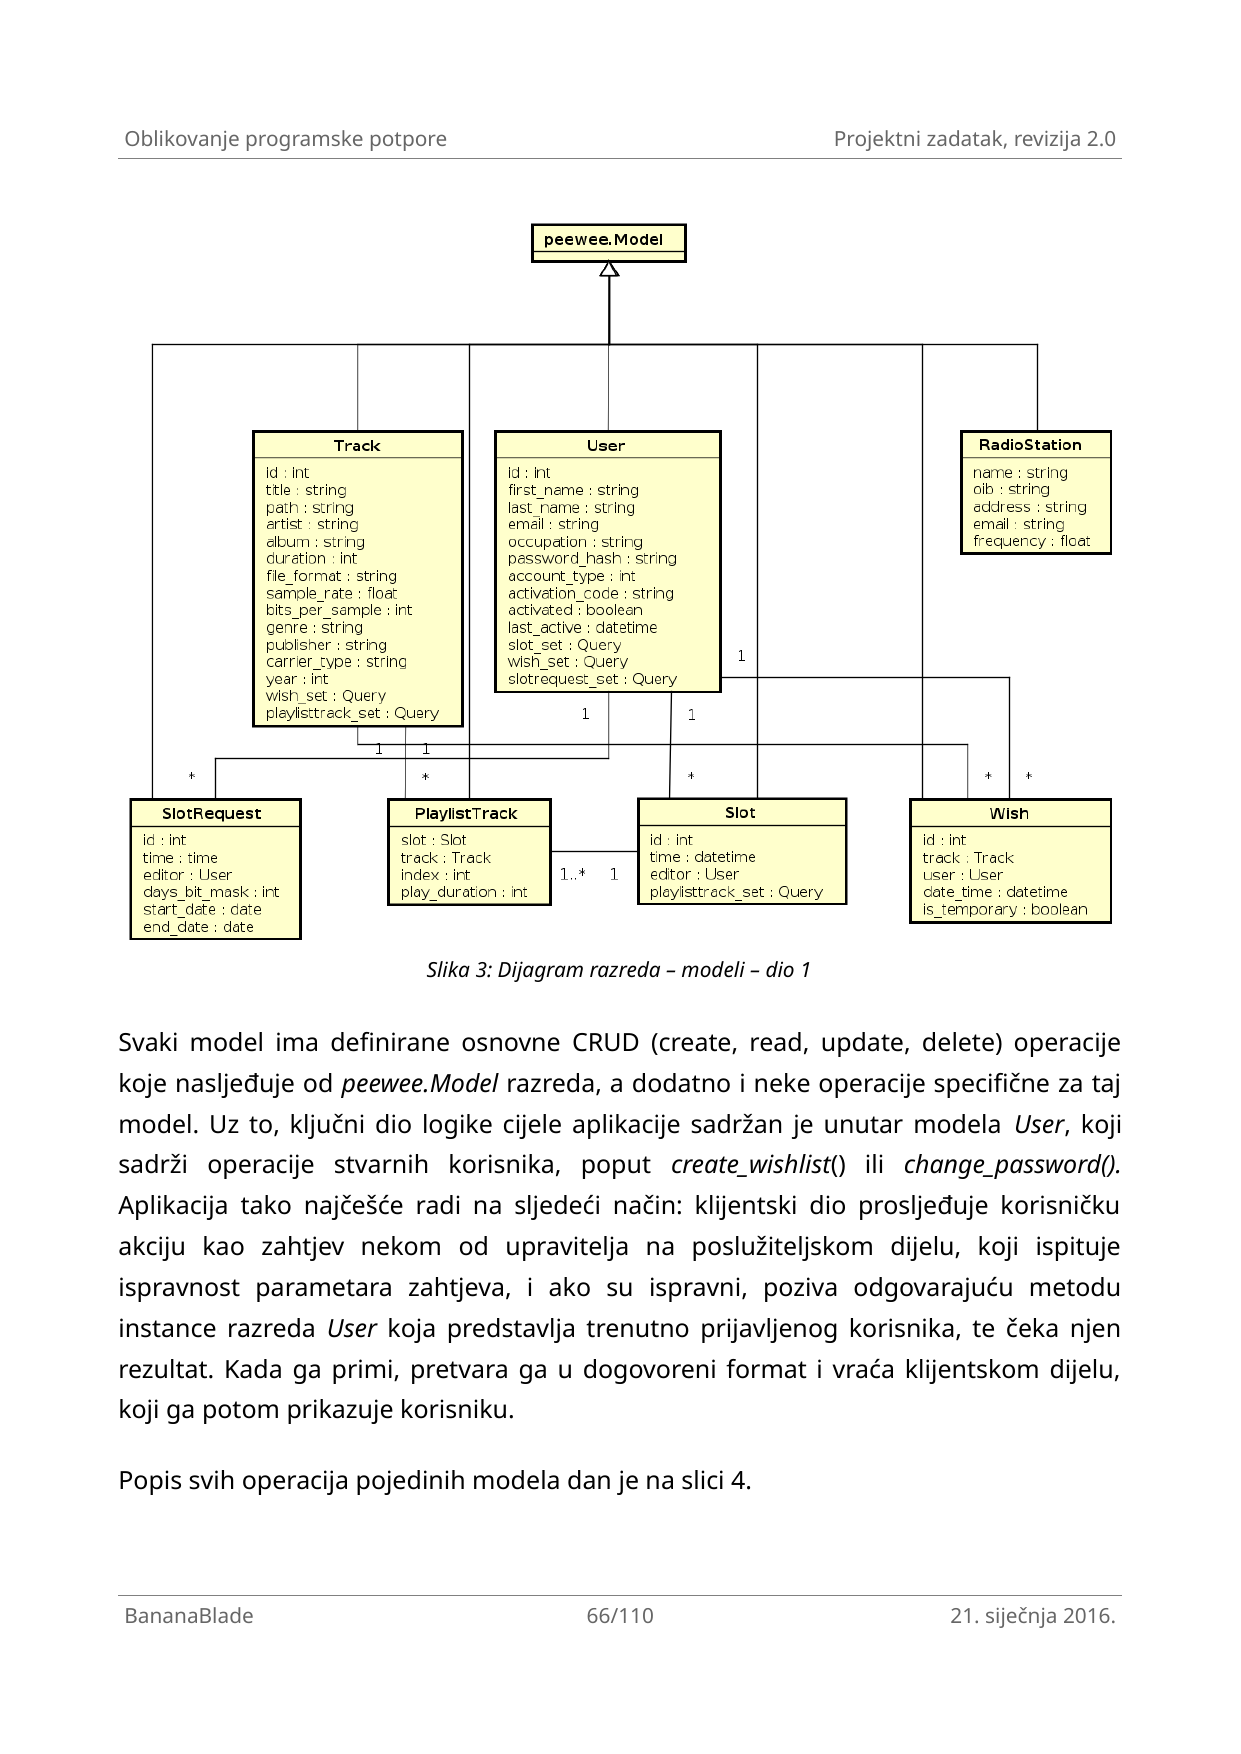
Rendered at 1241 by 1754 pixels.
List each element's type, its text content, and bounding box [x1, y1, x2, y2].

text Svaki model ima definirane osnovne CRUD (create, read, update, delete) operacije koje nasljeđuje od peewee.Model razreda, a dodatno i neke operacije specifične za taj model. Uz to, ključni dio logike cijele aplikacije sadržan je unutar modela User, koji sadrži operacije stvarnih korisnika, poput create_wishlist() ili change_password(). Aplikacija tako najčešće radi na sljedeći način: klijentski dio prosljeđuje korisničku akciju kao zahtjev nekom od upravitelja na poslužiteljskom dijelu, koji ispituje ispravnost parametara zahtjeva, i ako su ispravni, poziva odgovarajuću metodu instance razreda User koja predstavlja trenutno prijavljenog korisnika, te čeka njen rezultat. Kada ga primi, pretvara ga u dogovoreni format i vraća klijentskom dijelu, koji ga potom prikazuje korisniku. [118, 984, 1122, 1426]
text Popis svih operacija pojedinih modela dan je na slici 4. [118, 1462, 1122, 1497]
picture [118, 213, 1123, 950]
text Slika 3: Dijagram razreda – modeli – dio 1 [118, 950, 1122, 984]
text [118, 188, 1122, 213]
